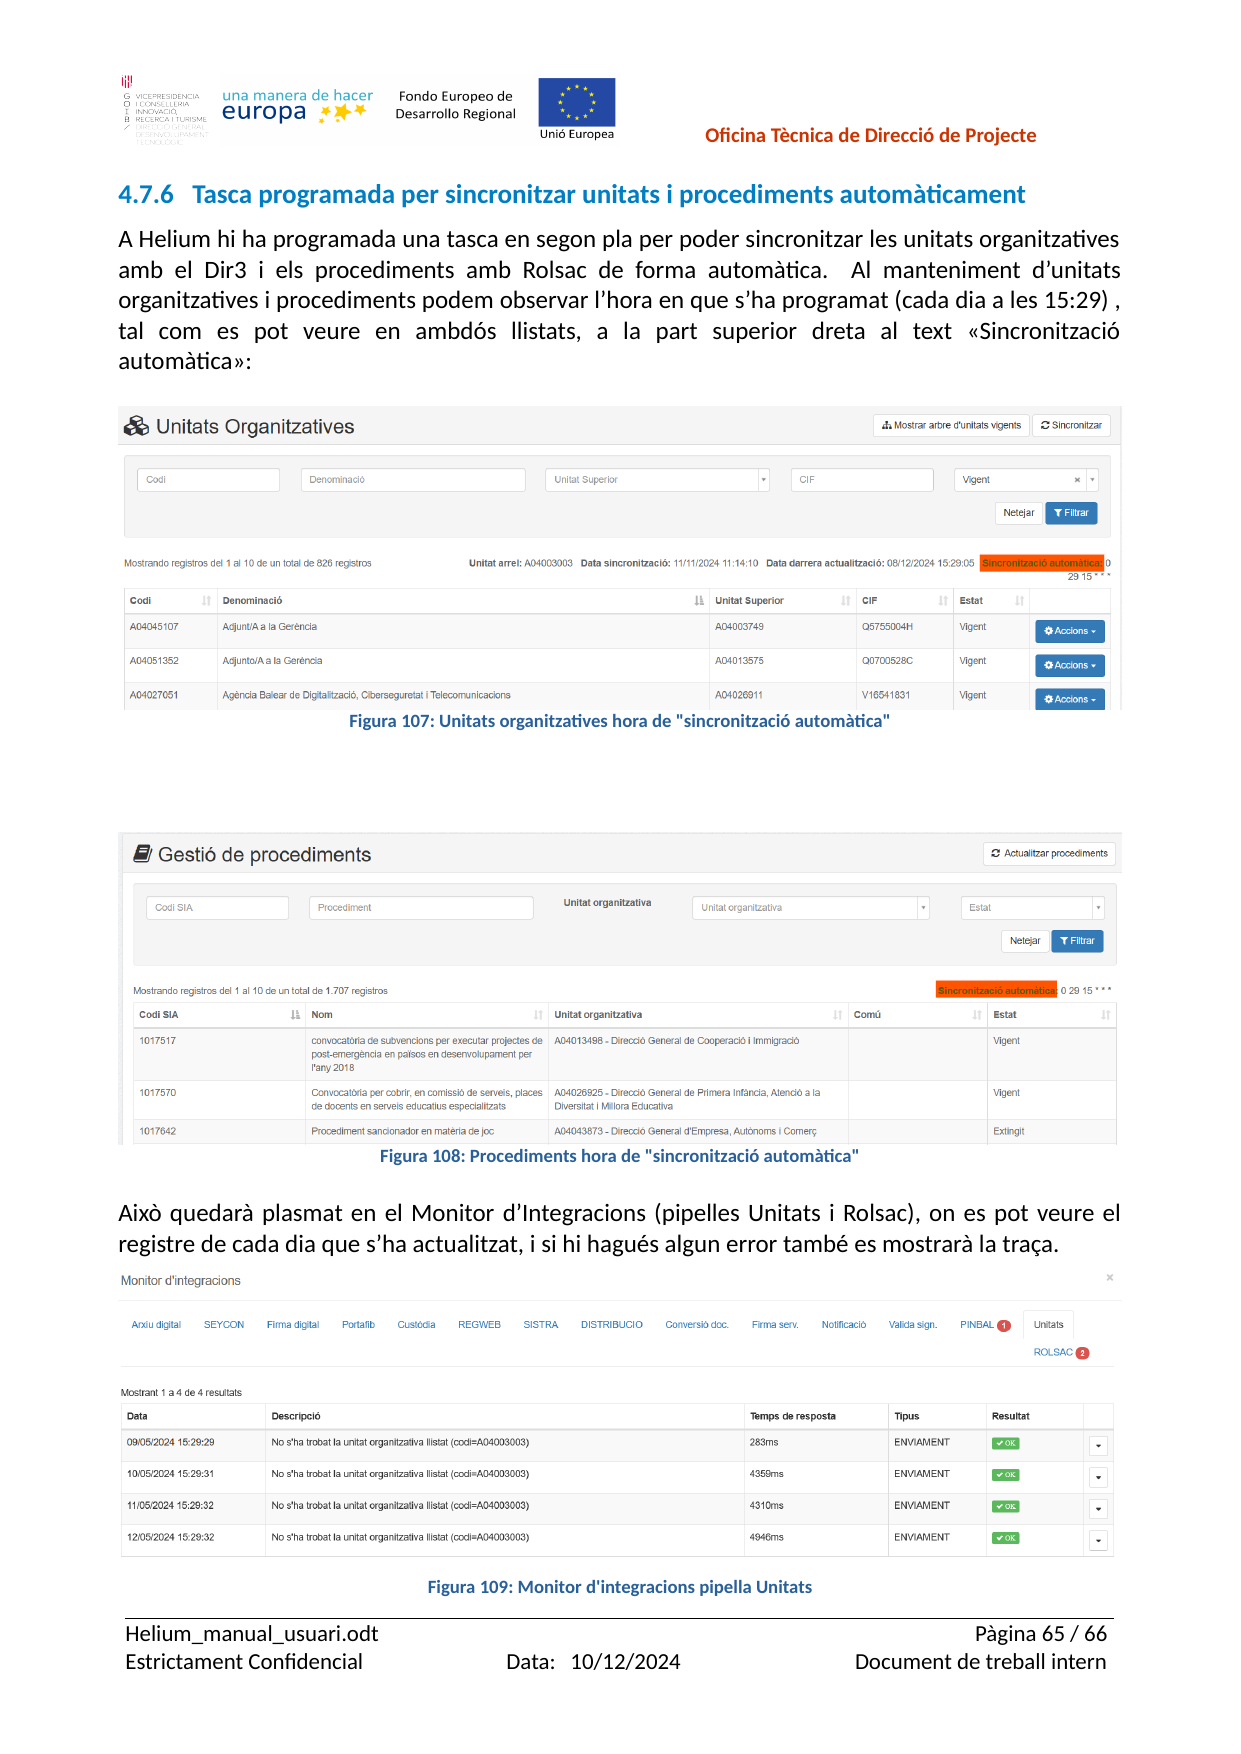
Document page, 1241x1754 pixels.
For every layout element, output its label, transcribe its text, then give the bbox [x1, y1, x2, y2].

picture [219, 73, 621, 147]
text A Helium hi ha programada una tasca en segon pla per poder sincronitzar les unitats organitzatives amb el Dir3 i els procediments amb Rolsac de forma automàtica. Al manteniment d’unitats organitzatives i procediments podem observar l’hora en que s’ha programat (cada dia a les 15:29) , tal com es pot veure en ambdós llistats, a la part superior dreta al text «Sincronització automàtica»: [118, 223, 1122, 376]
picture [118, 73, 213, 147]
picture [118, 832, 1123, 1145]
text Això quedarà plasmat en el Monitor d’Integracions (pipelles Unitats i Rolsac), on es pot veure el registre de cada dia que s’ha actualitzat, i si hi hagués algun error també es mostrarà la traça. [118, 1198, 1122, 1259]
text Figura 108: Procediments hora de "sincronització automàtica" [118, 1145, 1122, 1167]
subtitle Tasca programada per sincronitzar unitats i procediments automàticament [118, 178, 1122, 211]
picture [118, 406, 1123, 710]
text Figura 109: Monitor d'integracions pipella Unitats [118, 1575, 1122, 1598]
text Figura 107: Unitats organitzatives hora de "sincronització automàtica" [118, 710, 1122, 732]
picture [118, 1271, 1123, 1575]
